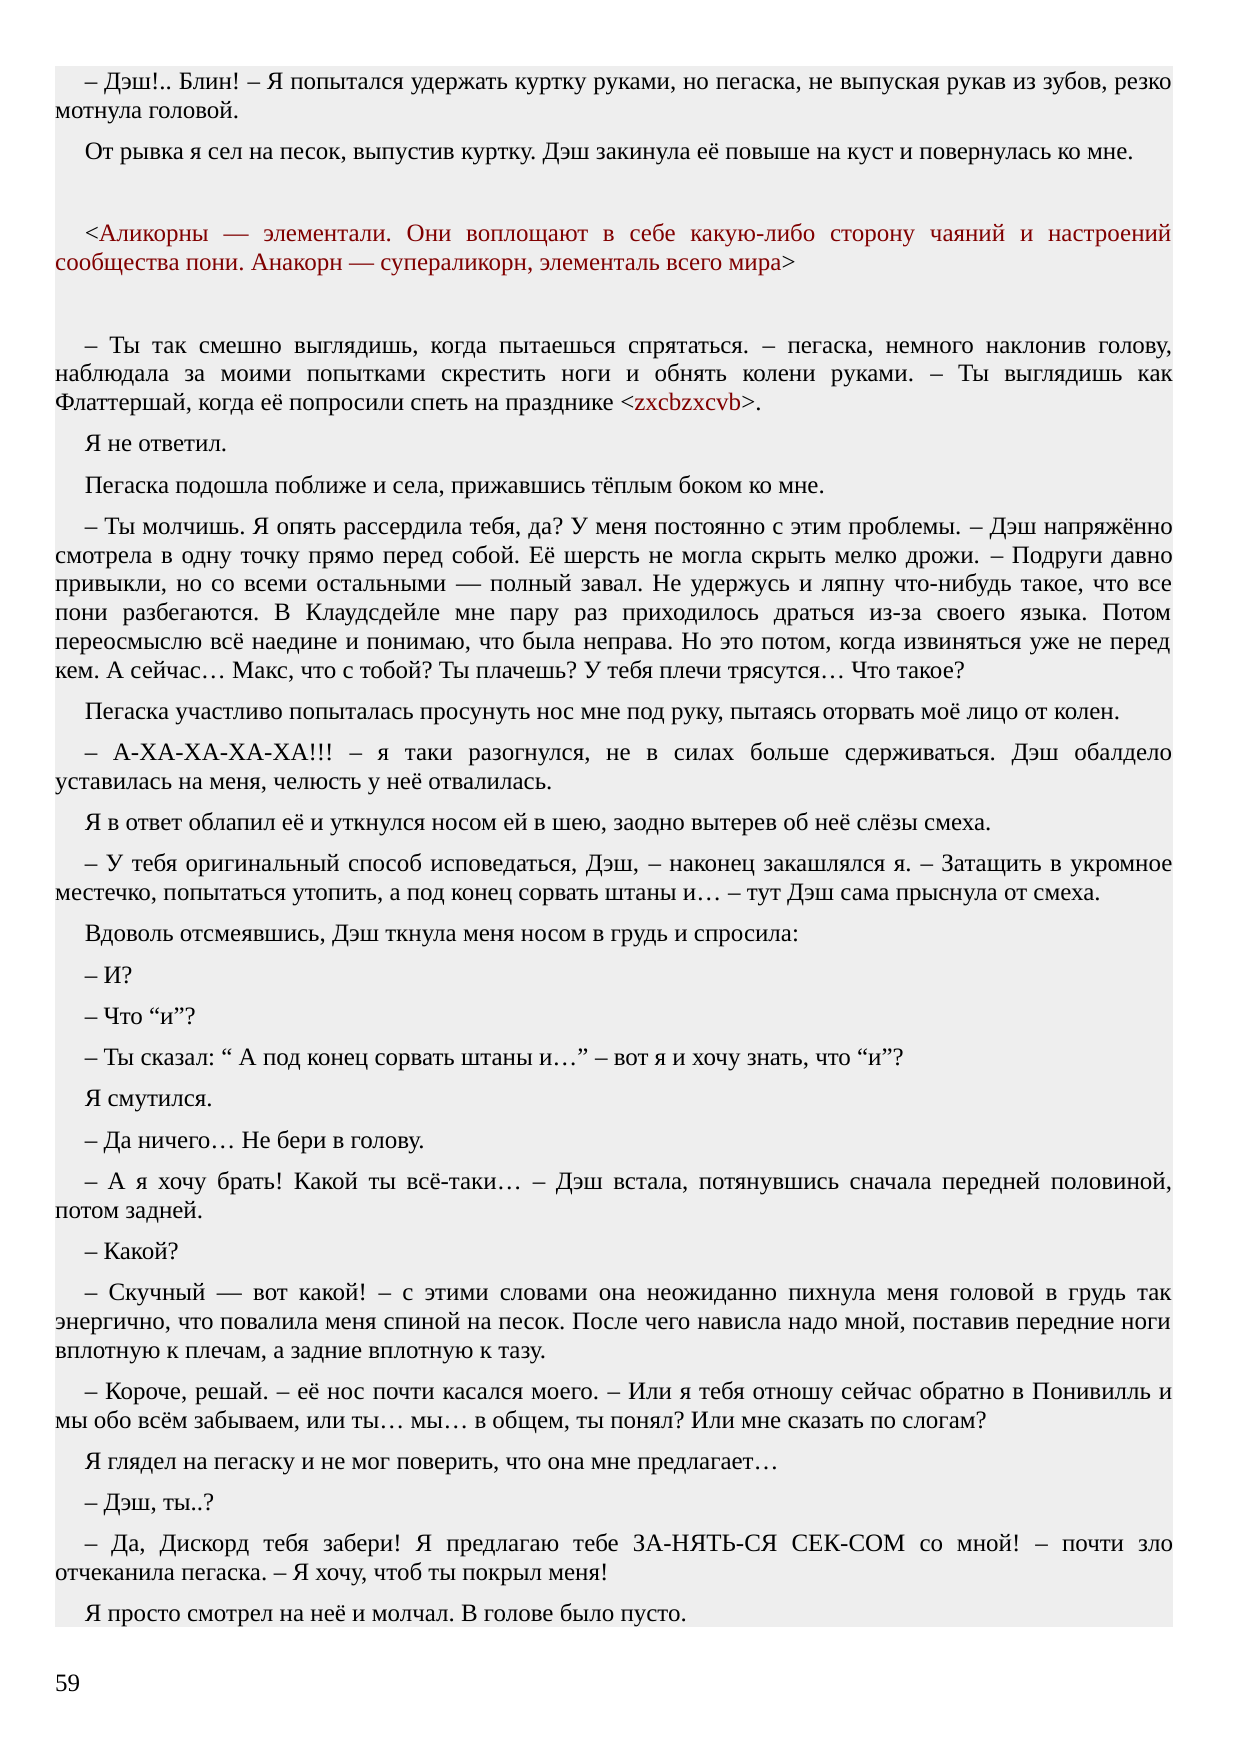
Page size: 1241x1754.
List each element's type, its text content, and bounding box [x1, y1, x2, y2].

text От рывка я сел на песок, выпустив куртку. Дэш закинула её повыше на куст и повернулась ко мне. [55, 136, 1173, 165]
text – Короче, решай. – её нос почти касался моего. – Или я тебя отношу сейчас обратно в Понивилль и мы обо всём забываем, или ты… мы… в общем, ты понял? Или мне сказать по слогам? [55, 1376, 1173, 1433]
text – Ты сказал: “ А под конец сорвать штаны и…” – вот я и хочу знать, что “и”? [55, 1042, 1173, 1071]
text <Аликорны — элементали. Они воплощают в себе какую-либо сторону чаяний и настроений сообщества пони. Анакорн — супераликорн, элементаль всего мира> [55, 218, 1173, 276]
text – А-ХА-ХА-ХА-ХА!!! – я таки разогнулся, не в силах больше сдерживаться. Дэш обалдело уставилась на меня, челюсть у неё отвалилась. [55, 737, 1173, 795]
text – Какой? [55, 1236, 1173, 1265]
text Вдоволь отсмеявшись, Дэш ткнула меня носом в грудь и спросила: [55, 918, 1173, 947]
text – Ты так смешно выглядишь, когда пытаешься спрятаться. – пегаска, немного наклонив голову, наблюдала за моими попытками скрестить ноги и обнять колени руками. – Ты выглядишь как Флаттершай, когда её попросили спеть на празднике <zxcbzxcvb>. [55, 330, 1173, 416]
text Я не ответил. [55, 428, 1173, 457]
text – Что “и”? [55, 1001, 1173, 1030]
text – Да ничего… Не бери в голову. [55, 1125, 1173, 1153]
text – А я хочу брать! Какой ты всё-таки… – Дэш встала, потянувшись сначала передней половиной, потом задней. [55, 1166, 1173, 1223]
text Я в ответ облапил её и уткнулся носом ей в шею, заодно вытерев об неё слёзы смеха. [55, 807, 1173, 836]
text – Да, Дискорд тебя забери! Я предлагаю тебе ЗА-НЯТЬ-СЯ СЕК-СОМ со мной! – почти зло отчеканила пегаска. – Я хочу, чтоб ты покрыл меня! [55, 1528, 1173, 1586]
text – Дэш!.. Блин! – Я попытался удержать куртку руками, но пегаска, не выпуская рукав из зубов, резко мотнула головой. [55, 66, 1173, 123]
text – И? [55, 960, 1173, 988]
text Я просто смотрел на неё и молчал. В голове было пусто. [55, 1598, 1173, 1627]
text Пегаска подошла поближе и села, прижавшись тёплым боком ко мне. [55, 470, 1173, 498]
text – Ты молчишь. Я опять рассердила тебя, да? У меня постоянно с этим проблемы. – Дэш напряжённо смотрела в одну точку прямо перед собой. Её шерсть не могла скрыть мелко дрожи. – Подруги давно привыкли, но со всеми остальными — полный завал. Не удержусь и ляпну что-нибудь такое, что все пони разбегаются. В Клаудсдейле мне пару раз приходилось драться из-за своего языка. Потом переосмыслю всё наедине и понимаю, что была неправа. Но это потом, когда извиняться уже не перед кем. А сейчас… Макс, что с тобой? Ты плачешь? У тебя плечи трясутся… Что такое? [55, 511, 1173, 683]
text – Скучный — вот какой! – с этими словами она неожиданно пихнула меня головой в грудь так энергично, что повалила меня спиной на песок. После чего нависла надо мной, поставив передние ноги вплотную к плечам, а задние вплотную к тазу. [55, 1277, 1173, 1363]
text Пегаска участливо попыталась просунуть нос мне под руку, пытаясь оторвать моё лицо от колен. [55, 696, 1173, 725]
text – У тебя оригинальный способ исповедаться, Дэш, – наконец закашлялся я. – Затащить в укромное местечко, попытаться утопить, а под конец сорвать штаны и… – тут Дэш сама прыснула от смеха. [55, 848, 1173, 906]
text Я смутился. [55, 1083, 1173, 1112]
text – Дэш, ты..? [55, 1487, 1173, 1516]
text Я глядел на пегаску и не мог поверить, что она мне предлагает… [55, 1446, 1173, 1475]
